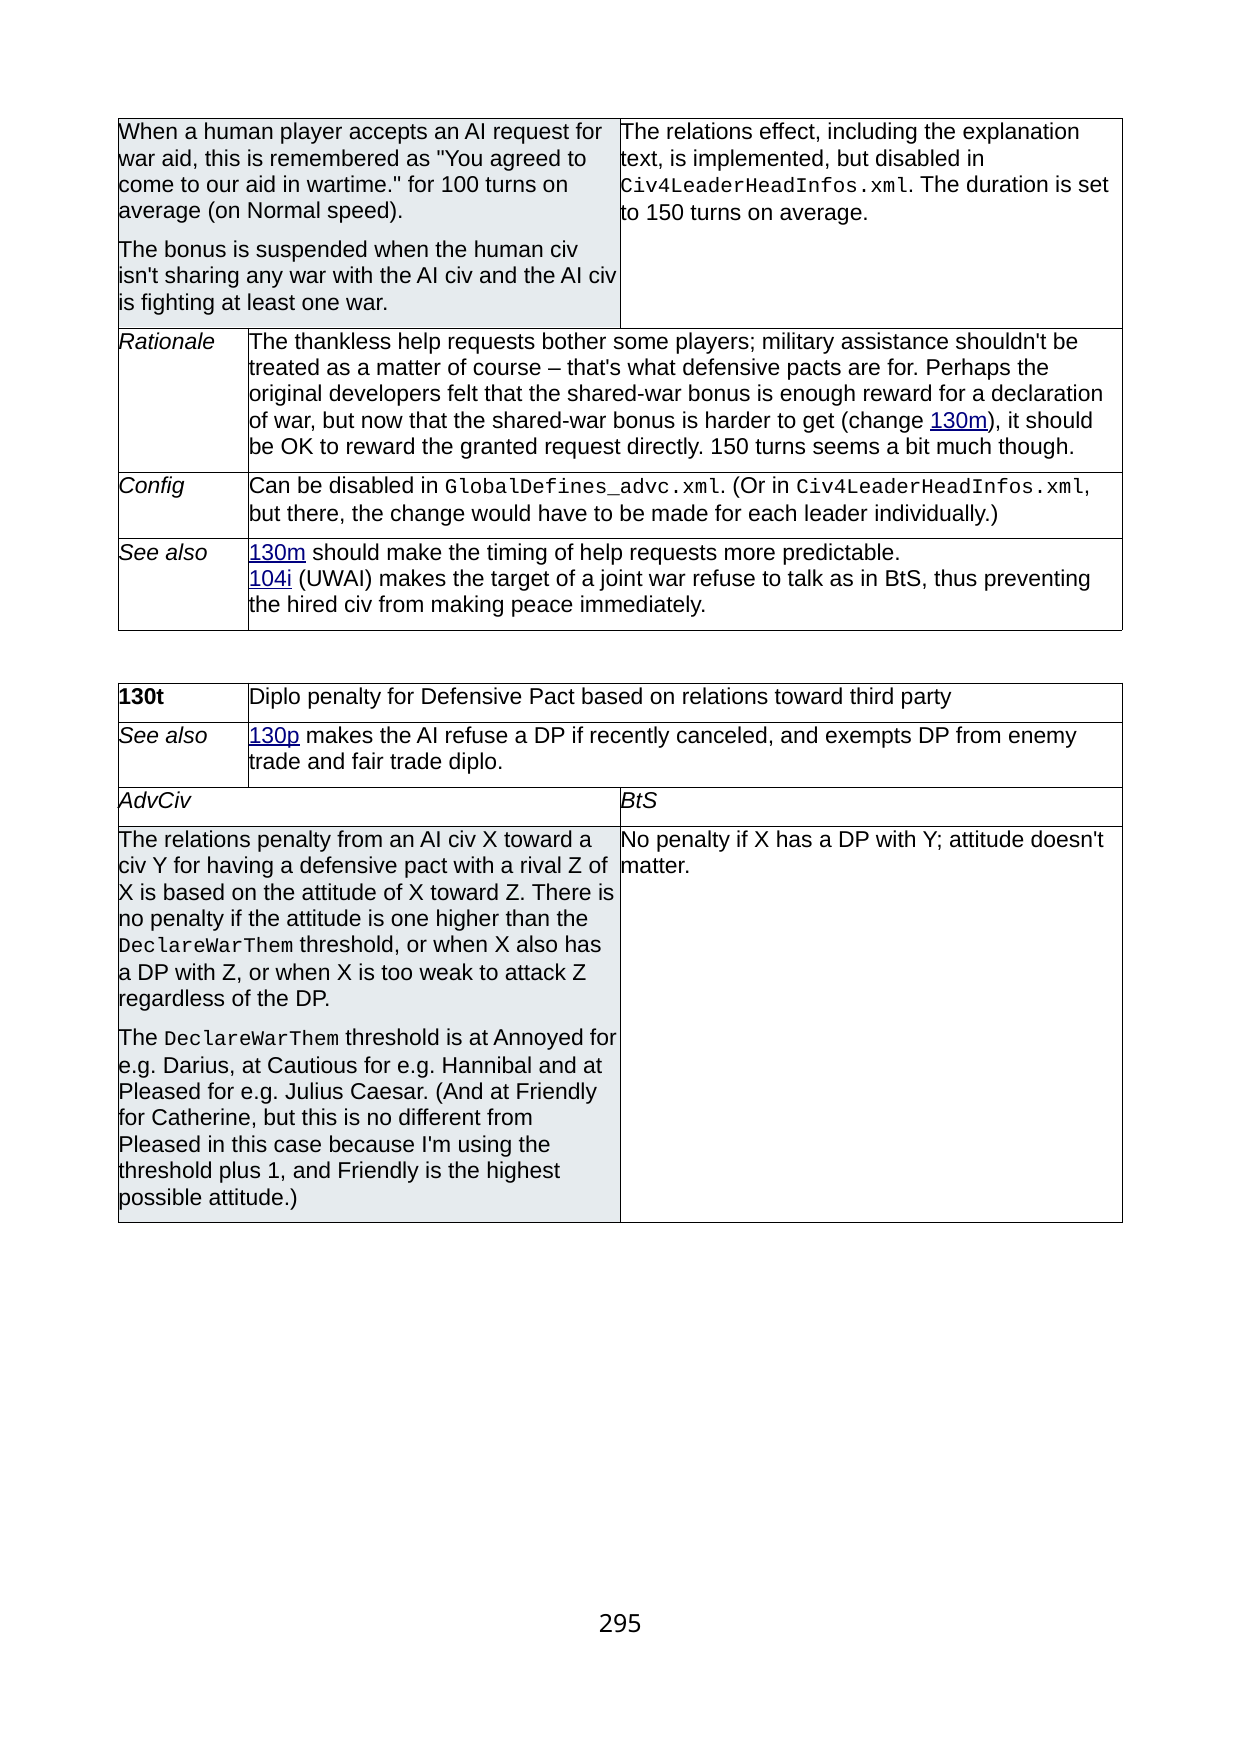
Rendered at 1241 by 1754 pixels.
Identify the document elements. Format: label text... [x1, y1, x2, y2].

table_cell BtS [621, 788, 1122, 826]
table_cell The relations effect, including the explanation text, is implemented, but disabled in Civ4LeaderHeadInfos.xml. The duration is set to 150 turns on average. [621, 119, 1122, 327]
table_header Diplo penalty for Defensive Pact based on relations toward third party [249, 684, 1122, 722]
table_cell See also [119, 539, 248, 630]
table_cell Config [119, 473, 248, 538]
table_cell No penalty if X has a DP with Y; attitude doesn't matter. [621, 827, 1122, 1222]
table_cell 130p makes the AI refuse a DP if recently canceled, and exempts DP from enemy trade and fair trade diplo. [249, 723, 1122, 787]
table_header 130t [119, 684, 248, 722]
table_cell AdvCiv [119, 788, 620, 826]
table_cell Can be disabled in GlobalDefines_advc.xml. (Or in Civ4LeaderHeadInfos.xml, but there, the change would have to be made for each leader individually.) [249, 473, 1122, 538]
table_cell 130m should make the timing of help requests more predictable. 104i (UWAI) makes the target of a joint war refuse to talk as in BtS, thus preventing the hired civ from making peace immediately. [249, 539, 1122, 630]
table_cell Rationale [119, 329, 248, 472]
table_cell The thankless help requests bother some players; military assistance shouldn't be treated as a matter of course – that's what defensive pacts are for. Perhaps the original developers felt that the shared-war bonus is enough reward for a declaration of war, but now that the shared-war bonus is harder to get (change 130m), it should be OK to reward the granted request directly. 150 turns seems a bit much though. [249, 329, 1122, 472]
table_cell See also [119, 723, 248, 787]
table_cell When a human player accepts an AI request for war aid, this is remembered as "You agreed to come to our aid in wartime." for 100 turns on average (on Normal speed). The bonus is suspended when the human civ isn't sharing any war with the AI civ and the AI civ is fighting at least one war. [119, 119, 620, 327]
table_cell The relations penalty from an AI civ X toward a civ Y for having a defensive pact with a rival Z of X is based on the attitude of X toward Z. There is no penalty if the attitude is one higher than the DeclareWarThem threshold, or when X also has a DP with Z, or when X is too weak to attack Z regardless of the DP. The DeclareWarThem threshold is at Annoyed for e.g. Darius, at Cautious for e.g. Hannibal and at Pleased for e.g. Julius Caesar. (And at Friendly for Catherine, but this is no different from Pleased in this case because I'm using the threshold plus 1, and Friendly is the highest possible attitude.) [119, 827, 620, 1222]
